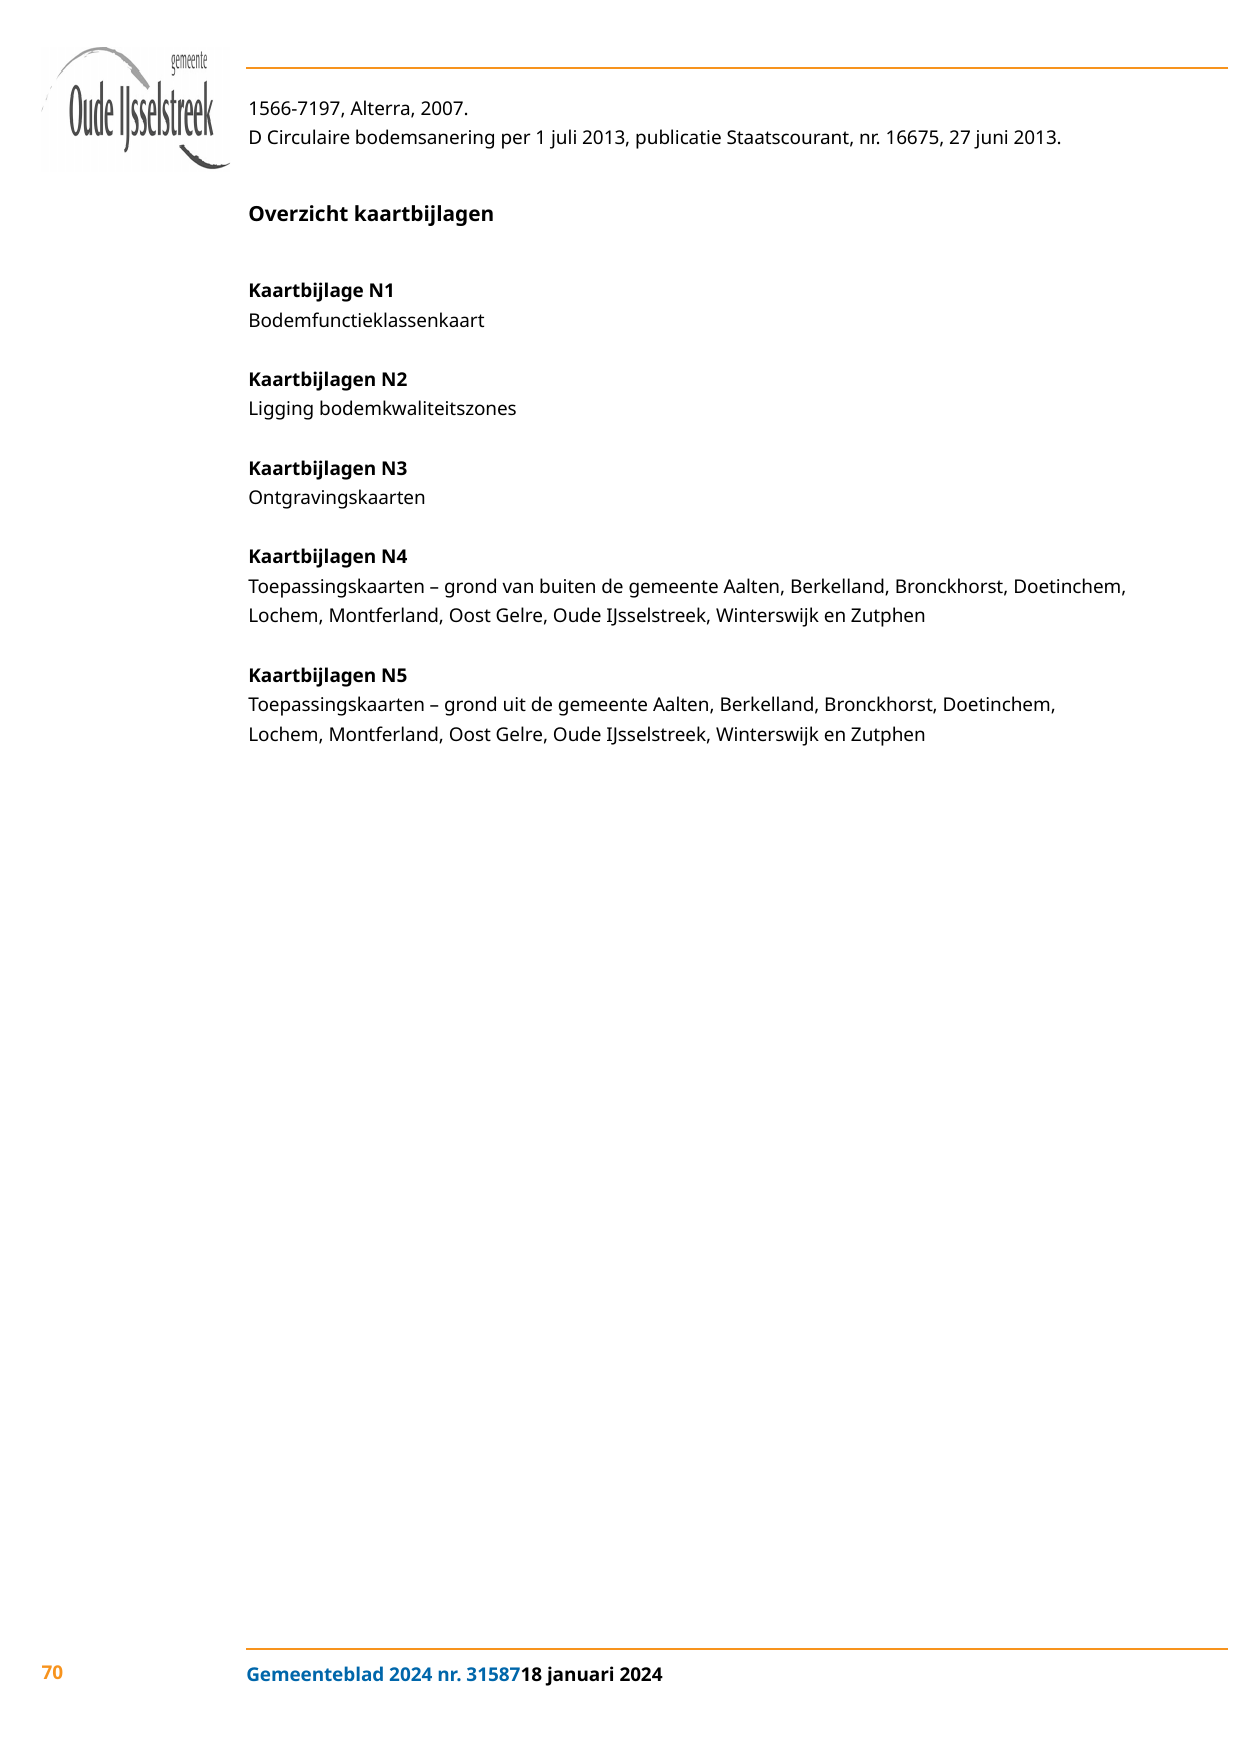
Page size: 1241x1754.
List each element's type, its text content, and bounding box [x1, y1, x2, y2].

text Lochem, Montferland, Oost Gelre, Oude IJsselstreek, Winterswijk en Zutphen [248, 721, 1152, 747]
text 1566-7197, Alterra, 2007. [248, 95, 1152, 121]
text Kaartbijlagen N3 [248, 455, 1152, 481]
text Bodemfunctieklassenkaart [248, 307, 1152, 333]
text D Circulaire bodemsanering per 1 juli 2013, publicatie Staatscourant, nr. 16675, 27 juni 2013. [248, 124, 1152, 150]
text Ontgravingskaarten [248, 484, 1152, 510]
text Kaartbijlagen N2 [248, 366, 1152, 392]
text Toepassingskaarten – grond uit de gemeente Aalten, Berkelland, Bronckhorst, Doetinchem, [248, 691, 1152, 717]
picture [41, 47, 231, 172]
text Kaartbijlage N1 [248, 277, 1152, 303]
text Kaartbijlagen N4 [248, 543, 1152, 569]
text Kaartbijlagen N5 [248, 662, 1152, 688]
text Overzicht kaartbijlagen [248, 199, 1152, 228]
text Toepassingskaarten – grond van buiten de gemeente Aalten, Berkelland, Bronckhorst, Doetinchem, Lochem, Montferland, Oost Gelre, Oude IJsselstreek, Winterswijk en Zutphen [248, 573, 1152, 628]
text Ligging bodemkwaliteitszones [248, 396, 1152, 421]
